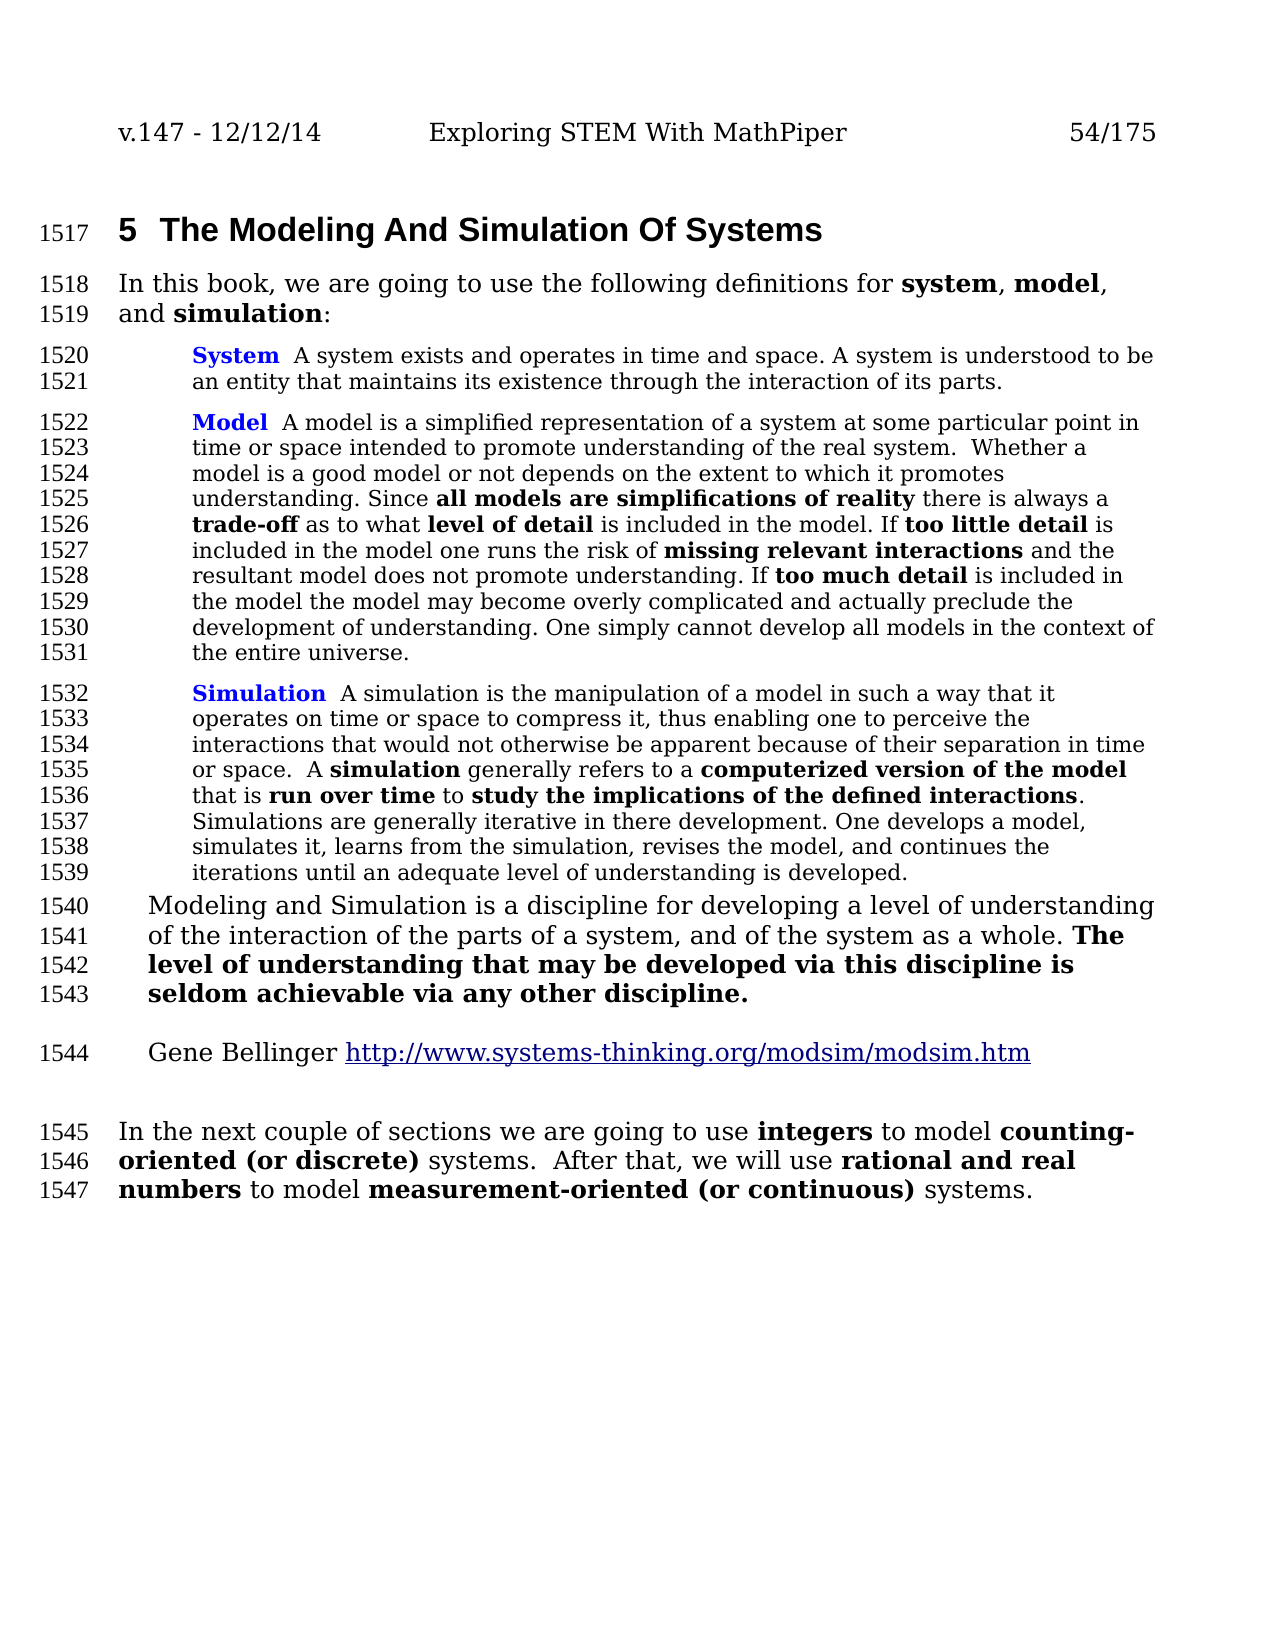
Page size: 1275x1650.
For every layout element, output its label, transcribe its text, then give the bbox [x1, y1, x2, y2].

text In the next couple of sections we are going to use integers to model counting-oriented (or discrete) systems. After that, we will use rational and real numbers to model measurement-oriented (or continuous) systems. [118, 1117, 1157, 1205]
subtitle The Modeling And Simulation Of Systems [118, 210, 1157, 248]
text Modeling and Simulation is a discipline for developing a level of understanding of the interaction of the parts of a system, and of the system as a whole. The level of understanding that may be developed via this discipline is seldom achievable via any other discipline. [148, 891, 1157, 1038]
text Gene Bellinger http://www.systems-thinking.org/modsim/modsim.htm [148, 1038, 1157, 1067]
text In this book, we are going to use the following definitions for system, model, and simulation: [118, 269, 1157, 328]
list System A system exists and operates in time and space. A system is understood to be an entity that maintains its existence through the interaction of its parts. [162, 343, 1157, 394]
list Simulation A simulation is the manipulation of a model in such a way that it operates on time or space to compress it, thus enabling one to perceive the interactions that would not otherwise be apparent because of their separation in time or space. A simulation generally refers to a computerized version of the model that is run over time to study the implications of the defined interactions. Simulations are generally iterative in there development. One develops a model, simulates it, learns from the simulation, revises the model, and continues the iterations until an adequate level of understanding is developed. [162, 681, 1157, 885]
list Model A model is a simplified representation of a system at some particular point in time or space intended to promote understanding of the real system. Whether a model is a good model or not depends on the extent to which it promotes understanding. Since all models are simplifications of reality there is always a trade-off as to what level of detail is included in the model. If too little detail is included in the model one runs the risk of missing relevant interactions and the resultant model does not promote understanding. If too much detail is included in the model the model may become overly complicated and actually preclude the development of understanding. One simply cannot develop all models in the context of the entire universe. [162, 409, 1157, 666]
